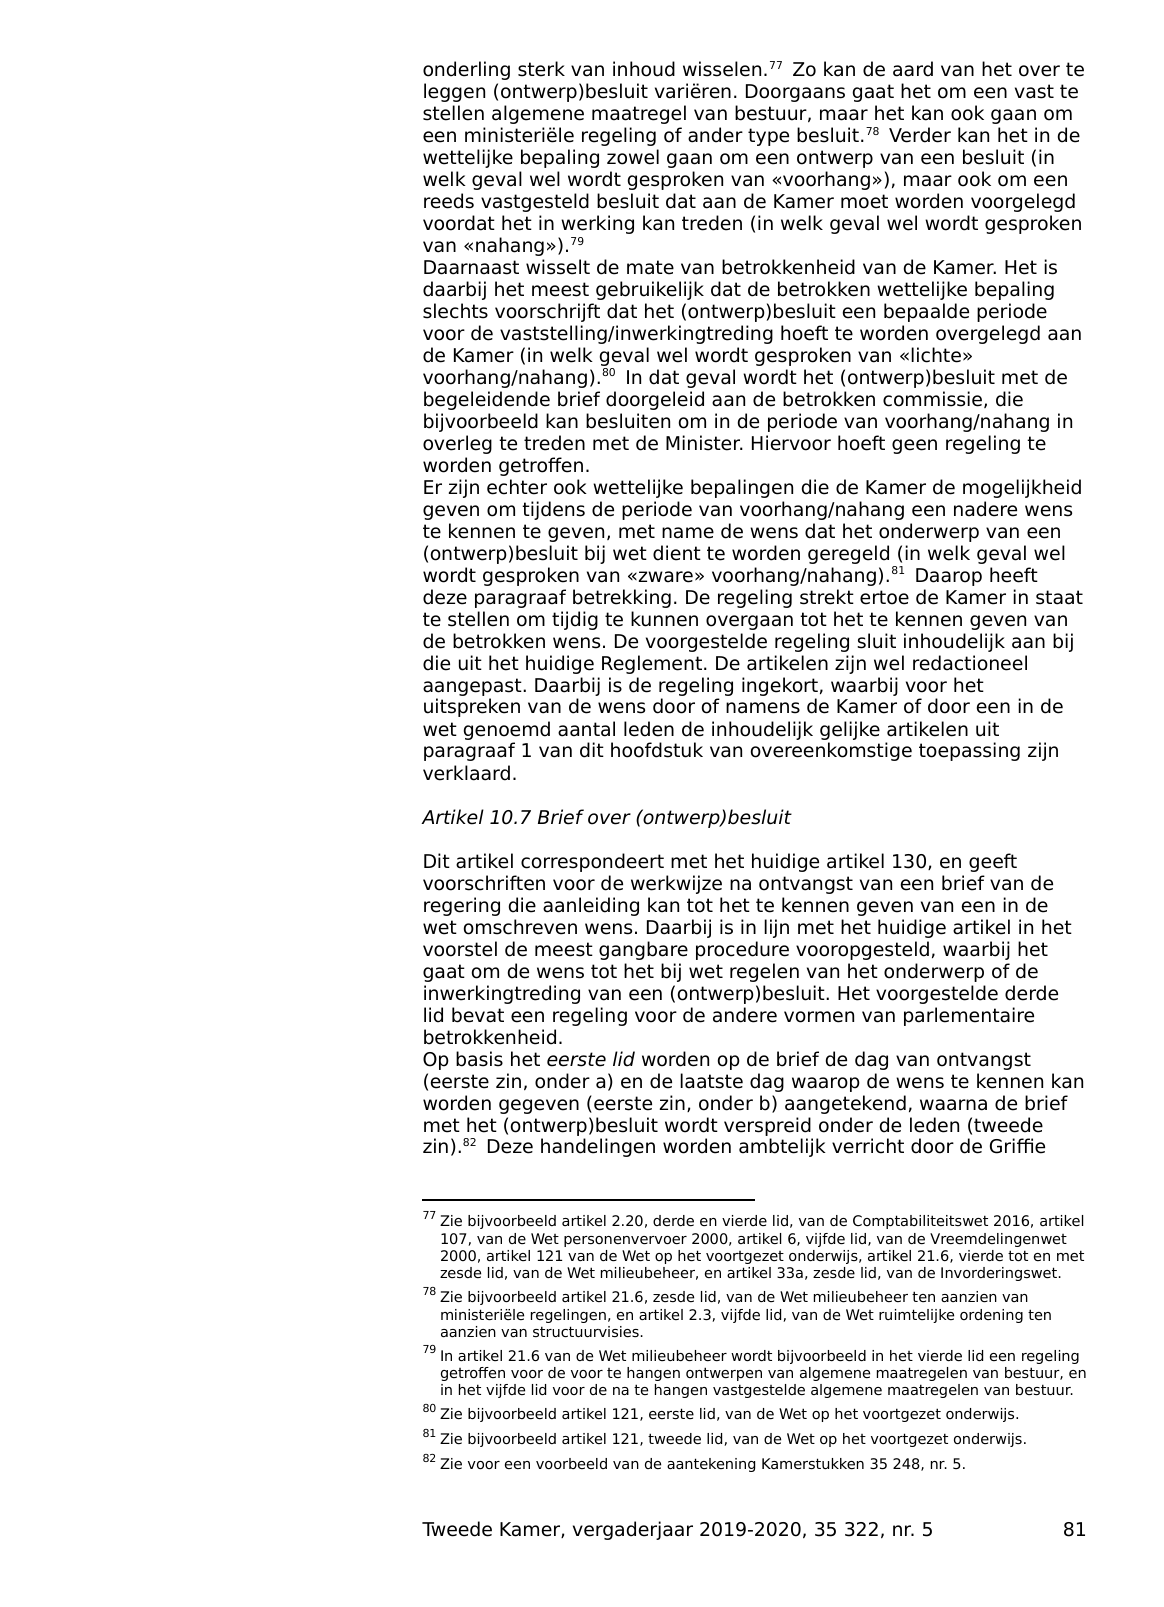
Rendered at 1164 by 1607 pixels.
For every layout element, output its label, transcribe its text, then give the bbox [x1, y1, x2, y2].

text Zie bijvoorbeeld artikel 121, eerste lid, van de Wet op het voortgezet onderwijs. [422, 1402, 1087, 1424]
text onderling sterk van inhoud wisselen. Zo kan de aard van het over te leggen (ontwerp)besluit variëren. Doorgaans gaat het om een vast te stellen algemene maatregel van bestuur, maar het kan ook gaan om een ministeriële regeling of ander type besluit. Verder kan het in de wettelijke bepaling zowel gaan om een ontwerp van een besluit (in welk geval wel wordt gesproken van «voorhang»), maar ook om een reeds vastgesteld besluit dat aan de Kamer moet worden voorgelegd voordat het in werking kan treden (in welk geval wel wordt gesproken van «nahang»). [422, 59, 1087, 257]
text Daarnaast wisselt de mate van betrokkenheid van de Kamer. Het is daarbij het meest gebruikelijk dat de betrokken wettelijke bepaling slechts voorschrijft dat het (ontwerp)besluit een bepaalde periode voor de vaststelling/inwerkingtreding hoeft te worden overgelegd aan de Kamer (in welk geval wel wordt gesproken van «lichte» voorhang/nahang). In dat geval wordt het (ontwerp)besluit met de begeleidende brief doorgeleid aan de betrokken commissie, die bijvoorbeeld kan besluiten om in de periode van voorhang/nahang in overleg te treden met de Minister. Hiervoor hoeft geen regeling te worden getroffen. [422, 257, 1087, 477]
text Zie bijvoorbeeld artikel 2.20, derde en vierde lid, van de Comptabiliteitswet 2016, artikel 107, van de Wet personenvervoer 2000, artikel 6, vijfde lid, van de Vreemdelingenwet 2000, artikel 121 van de Wet op het voortgezet onderwijs, artikel 21.6, vierde tot en met zesde lid, van de Wet milieubeheer, en artikel 33a, zesde lid, van de Invorderingswet. [422, 1209, 1087, 1282]
text Zie bijvoorbeeld artikel 21.6, zesde lid, van de Wet milieubeheer ten aanzien van ministeriële regelingen, en artikel 2.3, vijfde lid, van de Wet ruimtelijke ordening ten aanzien van structuurvisies. [422, 1285, 1087, 1341]
text In artikel 21.6 van de Wet milieubeheer wordt bijvoorbeeld in het vierde lid een regeling getroffen voor de voor te hangen ontwerpen van algemene maatregelen van bestuur, en in het vijfde lid voor de na te hangen vastgestelde algemene maatregelen van bestuur. [422, 1343, 1087, 1399]
text Op basis het eerste lid worden op de brief de dag van ontvangst (eerste zin, onder a) en de laatste dag waarop de wens te kennen kan worden gegeven (eerste zin, onder b) aangetekend, waarna de brief met het (ontwerp)besluit wordt verspreid onder de leden (tweede zin). Deze handelingen worden ambtelijk verricht door de Griffie [422, 1048, 1087, 1158]
text Dit artikel correspondeert met het huidige artikel 130, en geeft voorschriften voor de werkwijze na ontvangst van een brief van de regering die aanleiding kan tot het te kennen geven van een in de wet omschreven wens. Daarbij is in lijn met het huidige artikel in het voorstel de meest gangbare procedure vooropgesteld, waarbij het gaat om de wens tot het bij wet regelen van het onderwerp of de inwerkingtreding van een (ontwerp)besluit. Het voorgestelde derde lid bevat een regeling voor de andere vormen van parlementaire betrokkenheid. [422, 851, 1087, 1048]
text Zie voor een voorbeeld van de aantekening Kamerstukken 35 248, nr. 5. [422, 1452, 1087, 1474]
subtitle Artikel 10.7 Brief over (ontwerp)besluit [422, 807, 1087, 828]
text Er zijn echter ook wettelijke bepalingen die de Kamer de mogelijkheid geven om tijdens de periode van voorhang/nahang een nadere wens te kennen te geven, met name de wens dat het onderwerp van een (ontwerp)besluit bij wet dient te worden geregeld (in welk geval wel wordt gesproken van «zware» voorhang/nahang). Daarop heeft deze paragraaf betrekking. De regeling strekt ertoe de Kamer in staat te stellen om tijdig te kunnen overgaan tot het te kennen geven van de betrokken wens. De voorgestelde regeling sluit inhoudelijk aan bij die uit het huidige Reglement. De artikelen zijn wel redactioneel aangepast. Daarbij is de regeling ingekort, waarbij voor het uitspreken van de wens door of namens de Kamer of door een in de wet genoemd aantal leden de inhoudelijk gelijke artikelen uit paragraaf 1 van dit hoofdstuk van overeenkomstige toepassing zijn verklaard. [422, 477, 1087, 784]
text Zie bijvoorbeeld artikel 121, tweede lid, van de Wet op het voortgezet onderwijs. [422, 1427, 1087, 1449]
